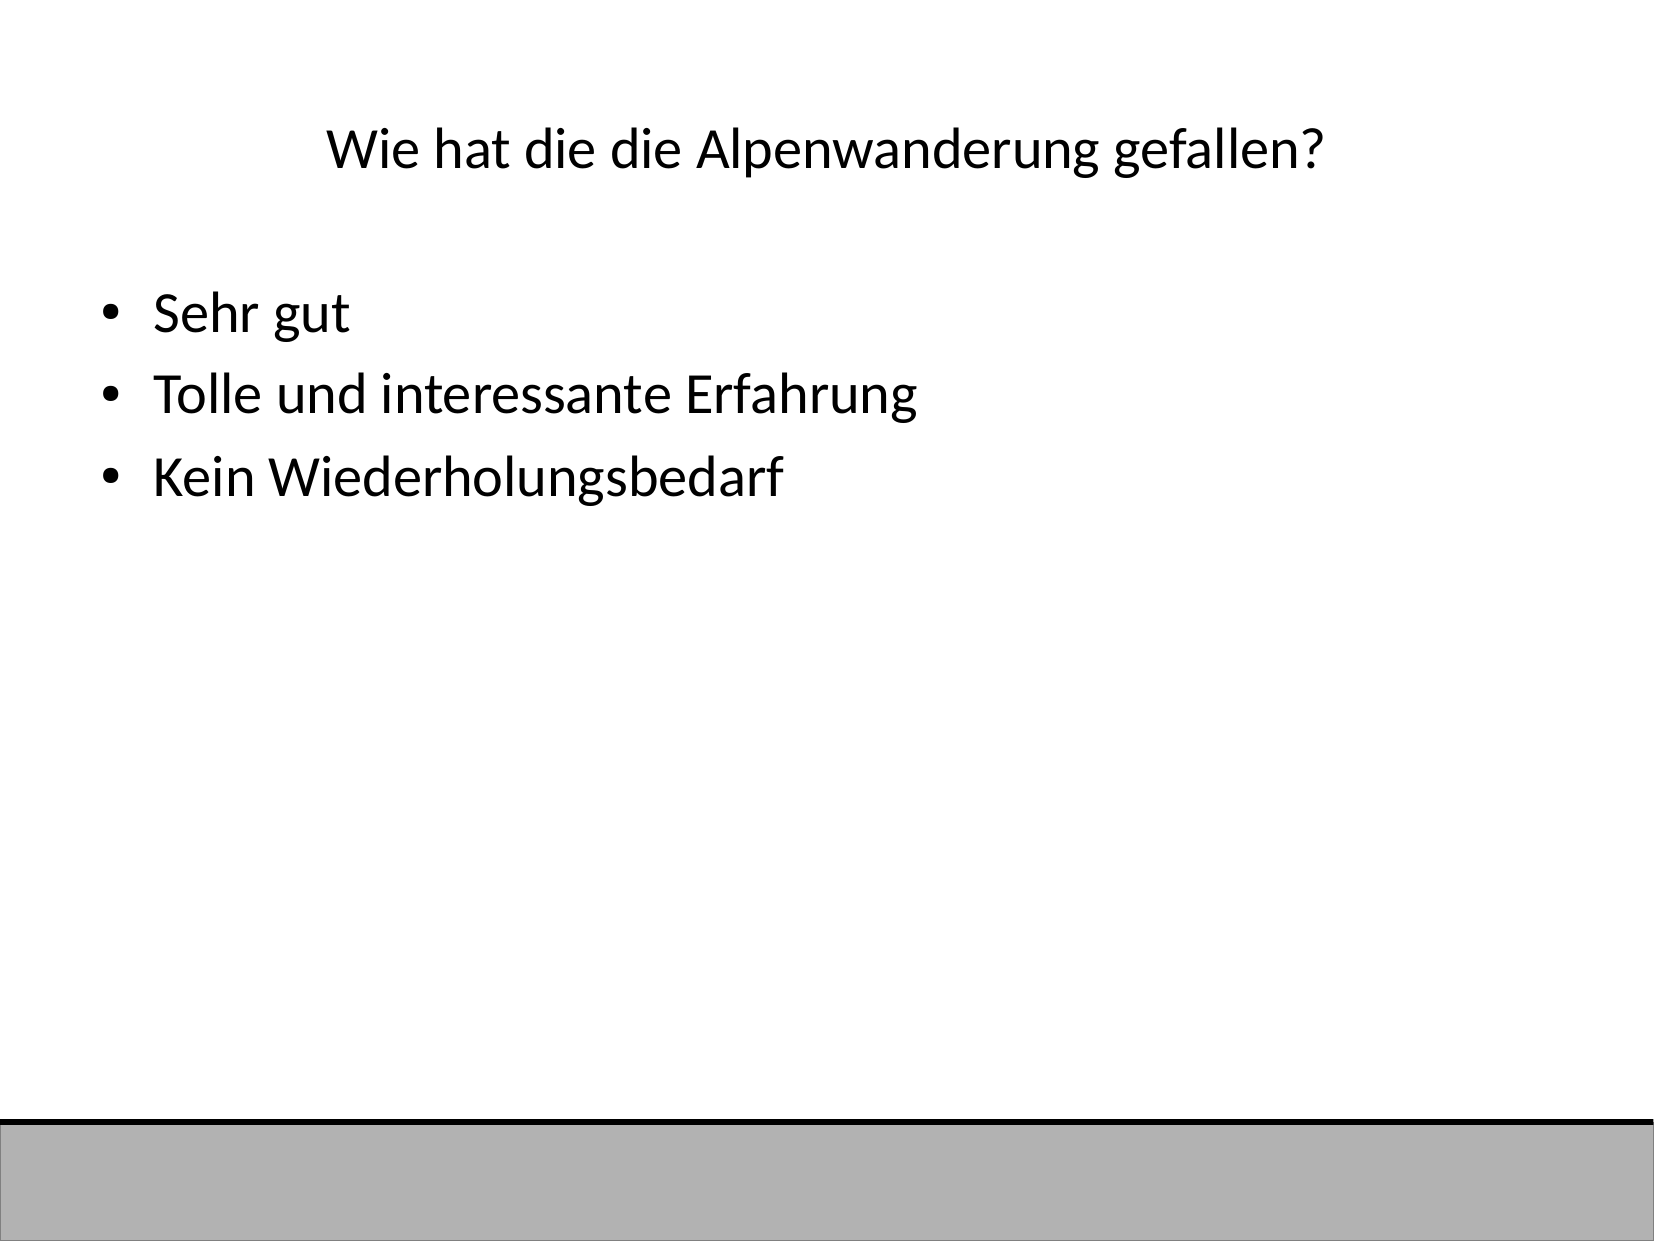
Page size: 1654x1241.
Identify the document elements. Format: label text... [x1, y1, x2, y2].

title Wie hat die die Alpenwanderung gefallen? [82, 49, 1571, 257]
text_box [0, 1125, 1654, 1241]
list Sehr gut Tolle und interessante Erfahrung Kein Wiederholungsbedarf [82, 290, 1571, 1109]
